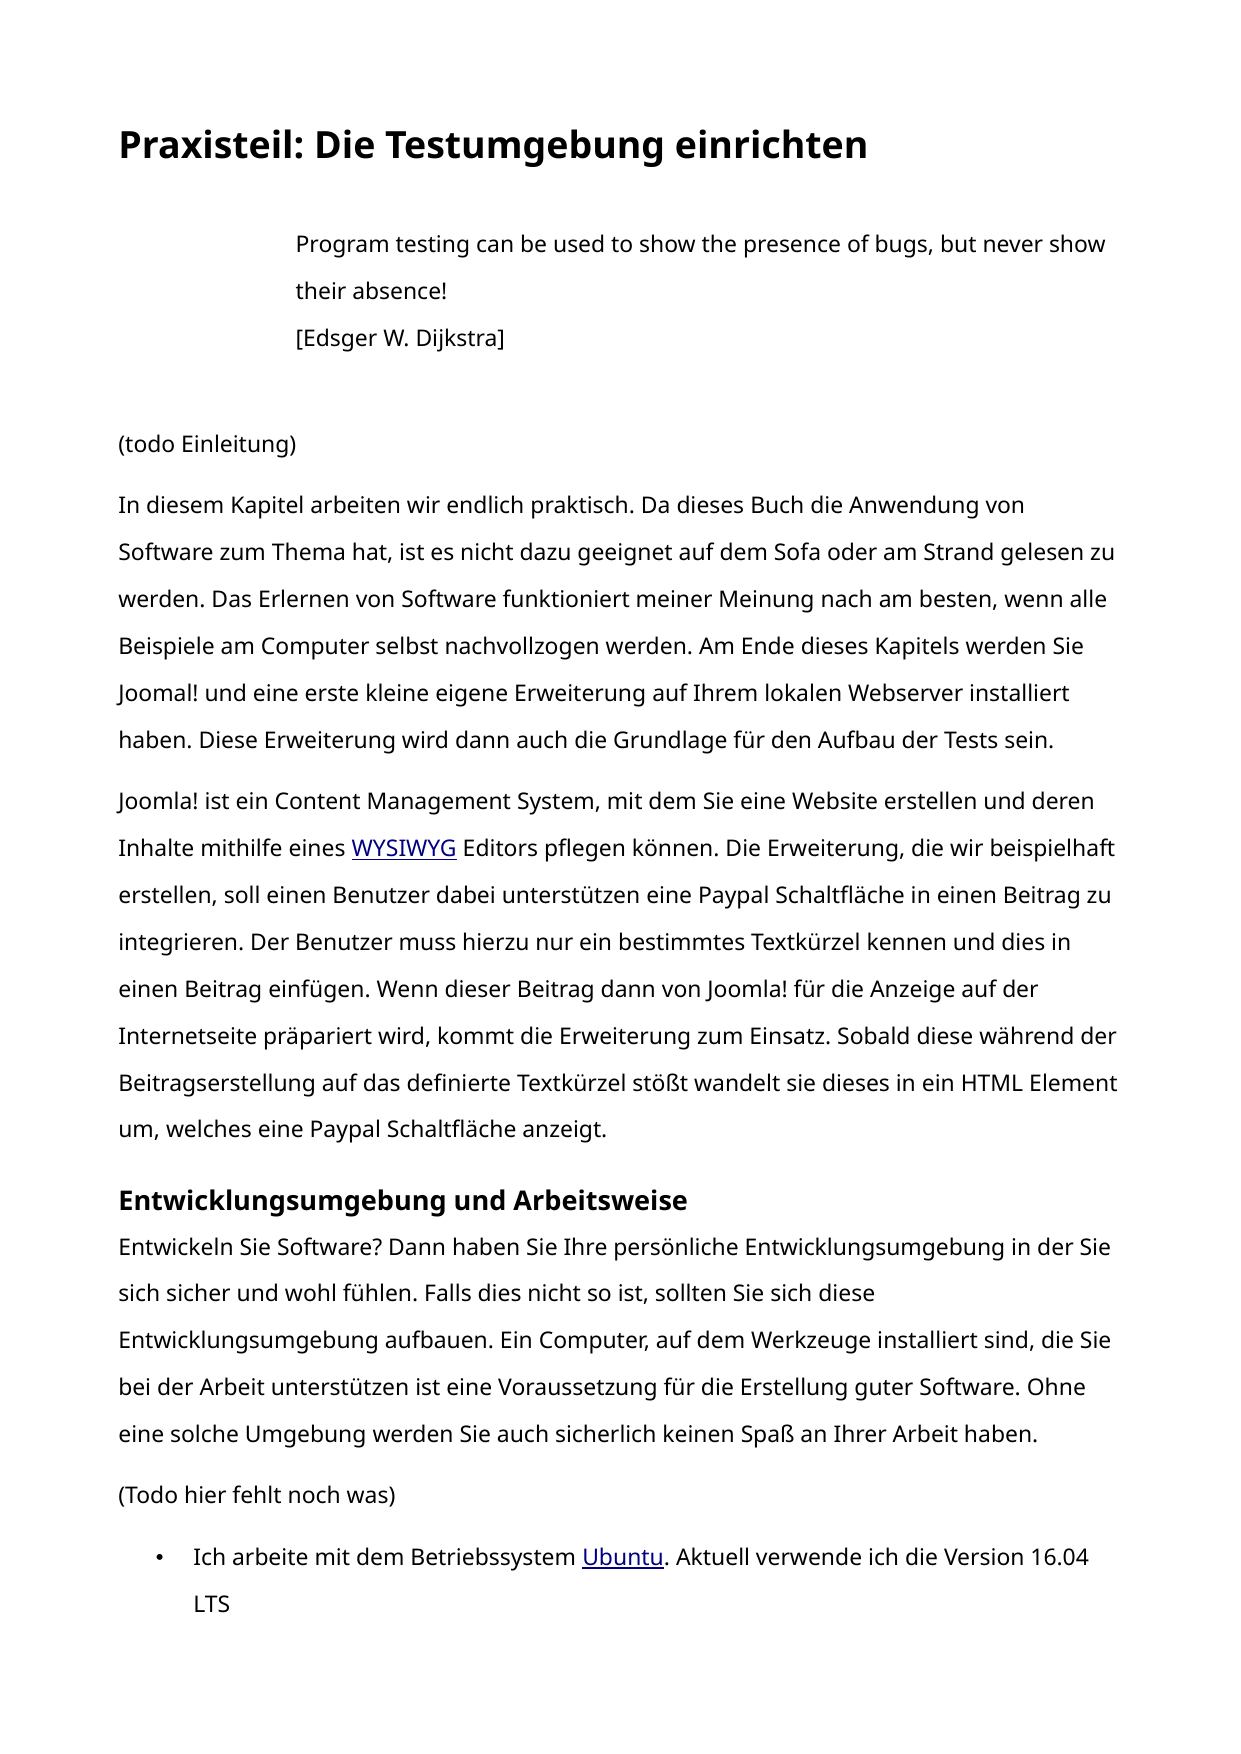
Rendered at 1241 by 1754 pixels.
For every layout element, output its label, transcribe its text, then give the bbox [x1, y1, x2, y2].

subtitle Entwicklungsumgebung und Arbeitsweise [118, 1181, 1122, 1218]
text Program testing can be used to show the presence of bugs, but never show their absence! [Edsger W. Dijkstra] [295, 228, 1122, 353]
subtitle Praxisteil: Die Testumgebung einrichten [118, 118, 1122, 169]
text (todo Einleitung) [118, 428, 1122, 459]
text Joomla! ist ein Content Management System, mit dem Sie eine Website erstellen und deren Inhalte mithilfe eines WYSIWYG Editors pflegen können. Die Erweiterung, die wir beispielhaft erstellen, soll einen Benutzer dabei unterstützen eine Paypal Schaltfläche in einen Beitrag zu integrieren. Der Benutzer muss hierzu nur ein bestimmtes Textkürzel kennen und dies in einen Beitrag einfügen. Wenn dieser Beitrag dann von Joomla! für die Anzeige auf der Internetseite präpariert wird, kommt die Erweiterung zum Einsatz. Sobald diese während der Beitragserstellung auf das definierte Textkürzel stößt wandelt sie dieses in ein HTML Element um, welches eine Paypal Schaltfläche anzeigt. [118, 785, 1122, 1144]
text (Todo hier fehlt noch was) [118, 1479, 1122, 1511]
text Entwickeln Sie Software? Dann haben Sie Ihre persönliche Entwicklungsumgebung in der Sie sich sicher und wohl fühlen. Falls dies nicht so ist, sollten Sie sich diese Entwicklungsumgebung aufbauen. Ein Computer, auf dem Werkzeuge installiert sind, die Sie bei der Arbeit unterstützen ist eine Voraussetzung für die Erstellung guter Software. Ohne eine solche Umgebung werden Sie auch sicherlich keinen Spaß an Ihrer Arbeit haben. [118, 1230, 1122, 1449]
text In diesem Kapitel arbeiten wir endlich praktisch. Da dieses Buch die Anwendung von Software zum Thema hat, ist es nicht dazu geeignet auf dem Sofa oder am Strand gelesen zu werden. Das Erlernen von Software funktioniert meiner Meinung nach am besten, wenn alle Beispiele am Computer selbst nachvollzogen werden. Am Ende dieses Kapitels werden Sie Joomal! und eine erste kleine eigene Erweiterung auf Ihrem lokalen Webserver installiert haben. Diese Erweiterung wird dann auch die Grundlage für den Aufbau der Tests sein. [118, 489, 1122, 755]
list Ich arbeite mit dem Betriebssystem Ubuntu. Aktuell verwende ich die Version 16.04 LTS [156, 1541, 1122, 1619]
